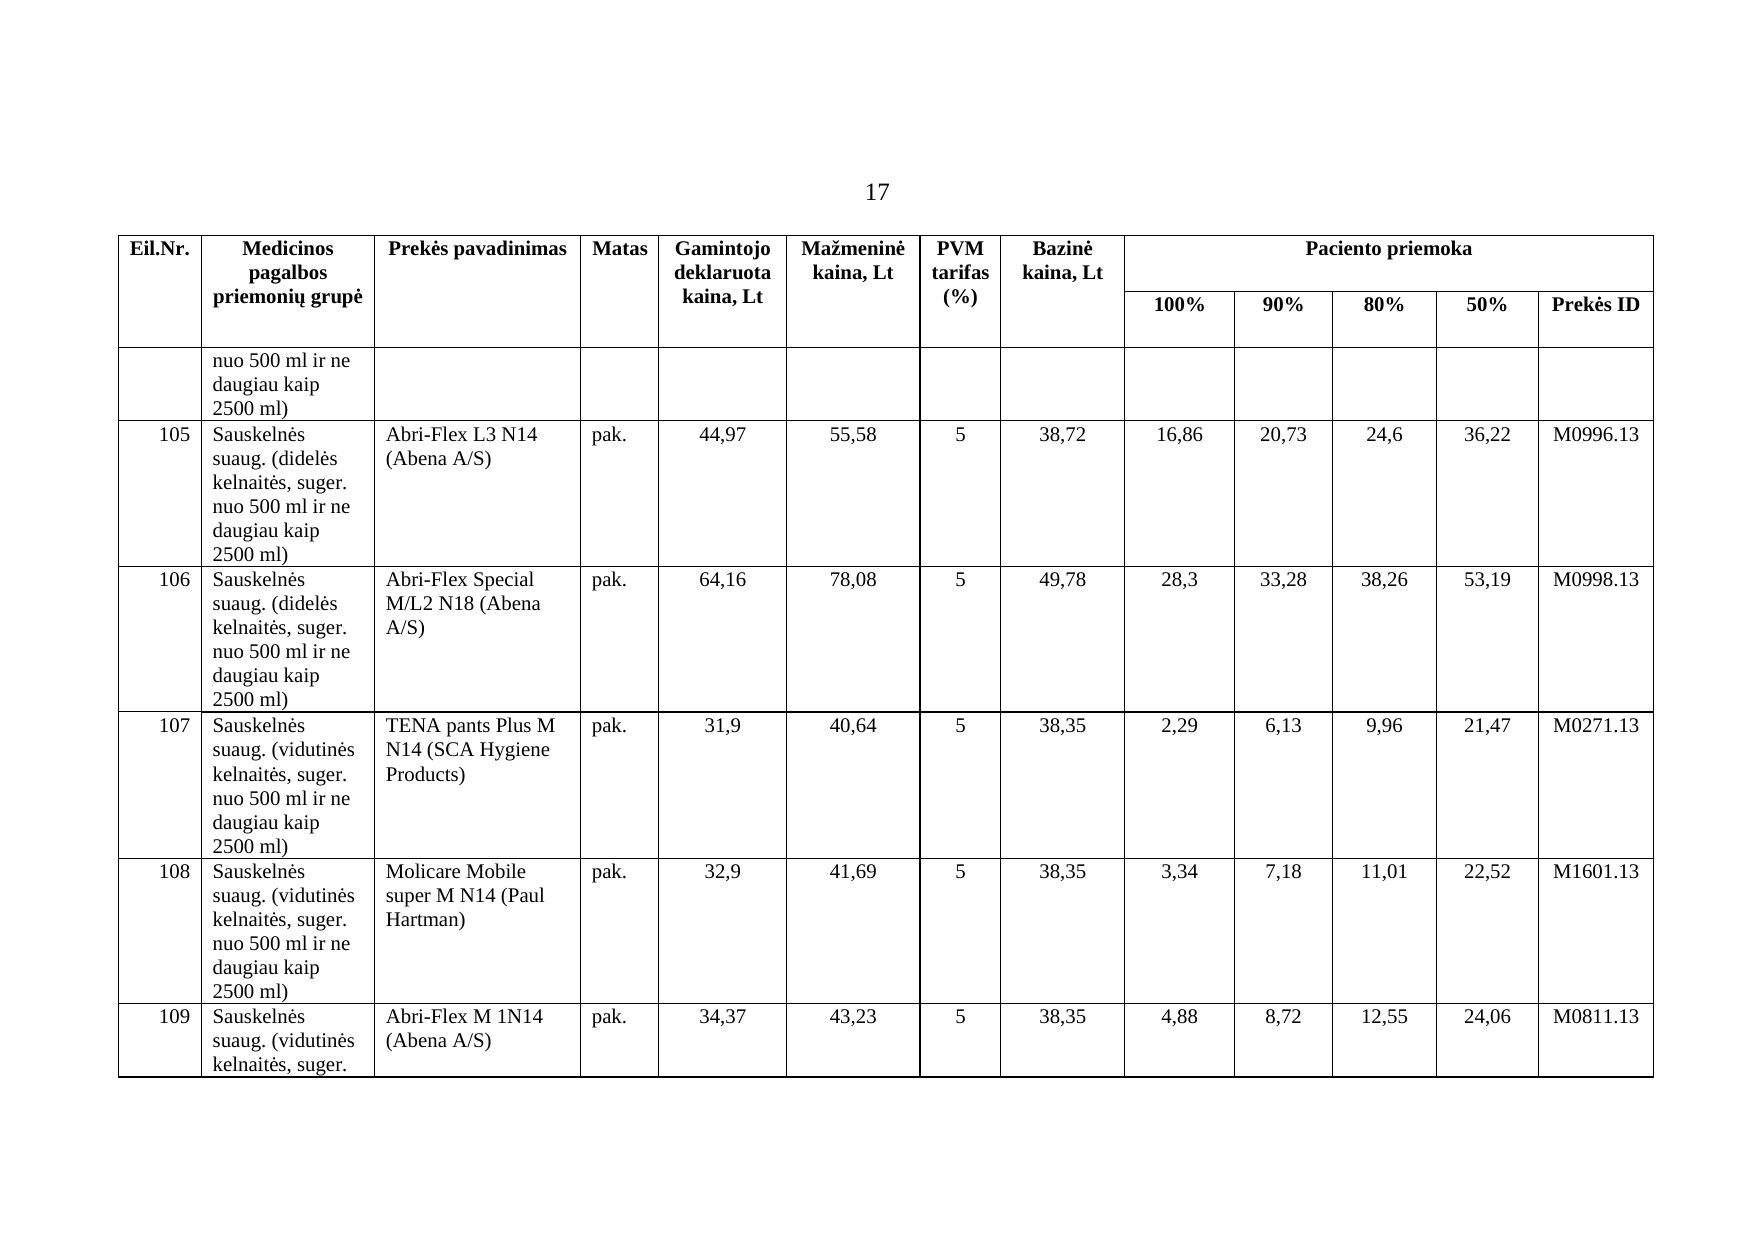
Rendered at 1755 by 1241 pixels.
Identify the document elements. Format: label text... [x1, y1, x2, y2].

table_cell 40,64 [787, 713, 919, 858]
table_cell TENA pants Plus M N14 (SCA Hygiene Products) [375, 713, 580, 858]
table_cell [375, 348, 580, 420]
table_cell [1001, 348, 1124, 420]
table_cell 100% [1125, 292, 1234, 347]
table_cell Sauskelnės suaug. (didelės kelnaitės, suger. nuo 500 ml ir ne daugiau kaip 2500 ml) [202, 421, 374, 566]
table_cell Molicare Mobile super M N14 (Paul Hartman) [375, 859, 580, 1003]
table_cell pak. [581, 859, 658, 1003]
table_cell 36,22 [1437, 421, 1538, 566]
table_cell 43,23 [787, 1004, 919, 1076]
table_cell pak. [581, 567, 658, 711]
table_cell 22,52 [1437, 859, 1538, 1003]
table_cell pak. [581, 421, 658, 566]
table_cell [787, 348, 919, 420]
table_cell Abri-Flex M 1N14 (Abena A/S) [375, 1004, 580, 1076]
table_cell 5 [921, 859, 1000, 1003]
table_cell M0811.13 [1539, 1004, 1653, 1076]
table_cell 8,72 [1235, 1004, 1332, 1076]
table_cell M0998.13 [1539, 567, 1653, 711]
table_cell [921, 348, 1000, 420]
table_cell 2,29 [1125, 713, 1234, 858]
table_cell 106 [119, 567, 201, 711]
table_cell M1601.13 [1539, 859, 1653, 1003]
table_cell [1437, 348, 1538, 420]
table_cell 32,9 [659, 859, 786, 1003]
table_cell Sauskelnės suaug. (didelės kelnaitės, suger. nuo 500 ml ir ne daugiau kaip 2500 ml) [202, 567, 374, 711]
table_cell 5 [921, 713, 1000, 858]
table_cell M0271.13 [1539, 713, 1653, 858]
table_cell 38,26 [1333, 567, 1436, 711]
table_cell 34,37 [659, 1004, 786, 1076]
table_cell [659, 348, 786, 420]
table_cell Sauskelnės suaug. (vidutinės kelnaitės, suger. nuo 500 ml ir ne daugiau kaip 2500 ml) [202, 713, 374, 858]
table_cell 50% [1437, 292, 1538, 347]
table_cell 108 [119, 859, 201, 1003]
table_cell 24,06 [1437, 1004, 1538, 1076]
table_cell Sauskelnės suaug. (vidutinės kelnaitės, suger. nuo 500 ml ir ne daugiau kaip 2500 ml) [202, 859, 374, 1003]
table_cell 7,18 [1235, 859, 1332, 1003]
table_cell 20,73 [1235, 421, 1332, 566]
table_header Mažmeninė kaina, Lt [787, 236, 919, 347]
table_header Medicinos pagalbos priemonių grupė [202, 236, 374, 347]
table_cell 5 [921, 567, 1000, 711]
table_cell 5 [921, 421, 1000, 566]
table_cell Abri-Flex Special M/L2 N18 (Abena A/S) [375, 567, 580, 711]
table_cell Abri-Flex L3 N14 (Abena A/S) [375, 421, 580, 566]
table_cell 41,69 [787, 859, 919, 1003]
table_cell [119, 348, 201, 420]
table_cell [1539, 348, 1653, 420]
table_cell [1125, 348, 1234, 420]
table_cell [1333, 348, 1436, 420]
table_cell 53,19 [1437, 567, 1538, 711]
table_cell 12,55 [1333, 1004, 1436, 1076]
table_cell 109 [119, 1004, 201, 1076]
table_cell 107 [119, 712, 201, 858]
table_cell 33,28 [1235, 567, 1332, 711]
table_cell 4,88 [1125, 1004, 1234, 1076]
table_header Gamintojo deklaruota kaina, Lt [659, 236, 786, 347]
table_cell 9,96 [1333, 713, 1436, 858]
table_cell Prekės ID [1539, 292, 1653, 347]
table_cell pak. [581, 713, 658, 858]
table_cell M0996.13 [1539, 421, 1653, 566]
table_cell 5 [921, 1004, 1000, 1076]
table_cell 21,47 [1437, 713, 1538, 858]
table_cell 24,6 [1333, 421, 1436, 566]
table_cell 28,3 [1125, 567, 1234, 711]
table_cell 38,72 [1001, 421, 1124, 566]
table_cell 38,35 [1001, 1004, 1124, 1076]
table_cell Sauskelnės suaug. (vidutinės kelnaitės, suger. [202, 1004, 374, 1076]
table_cell 64,16 [659, 567, 786, 711]
table_cell 3,34 [1125, 859, 1234, 1003]
table_header Eil.Nr. [119, 236, 201, 347]
table_cell nuo 500 ml ir ne daugiau kaip 2500 ml) [202, 348, 374, 420]
table_cell 90% [1235, 292, 1332, 347]
table_cell 16,86 [1125, 421, 1234, 566]
table_header Bazinė kaina, Lt [1001, 236, 1124, 347]
table_cell [1235, 348, 1332, 420]
table_cell 78,08 [787, 567, 919, 711]
table_cell 105 [119, 421, 201, 566]
table_header Paciento priemoka [1125, 236, 1653, 291]
table_cell 6,13 [1235, 713, 1332, 858]
table_cell [581, 348, 658, 420]
table_cell 31,9 [659, 713, 786, 858]
table_cell 44,97 [659, 421, 786, 566]
table_header PVM tarifas (%) [921, 236, 1000, 347]
table_cell 38,35 [1001, 713, 1124, 858]
table_cell 55,58 [787, 421, 919, 566]
table_cell 38,35 [1001, 859, 1124, 1003]
table_header Prekės pavadinimas [375, 236, 580, 347]
table_cell 80% [1333, 292, 1436, 347]
table_cell pak. [581, 1004, 658, 1076]
table_cell 49,78 [1001, 567, 1124, 711]
table_header Matas [581, 236, 658, 347]
table_cell 11,01 [1333, 859, 1436, 1003]
